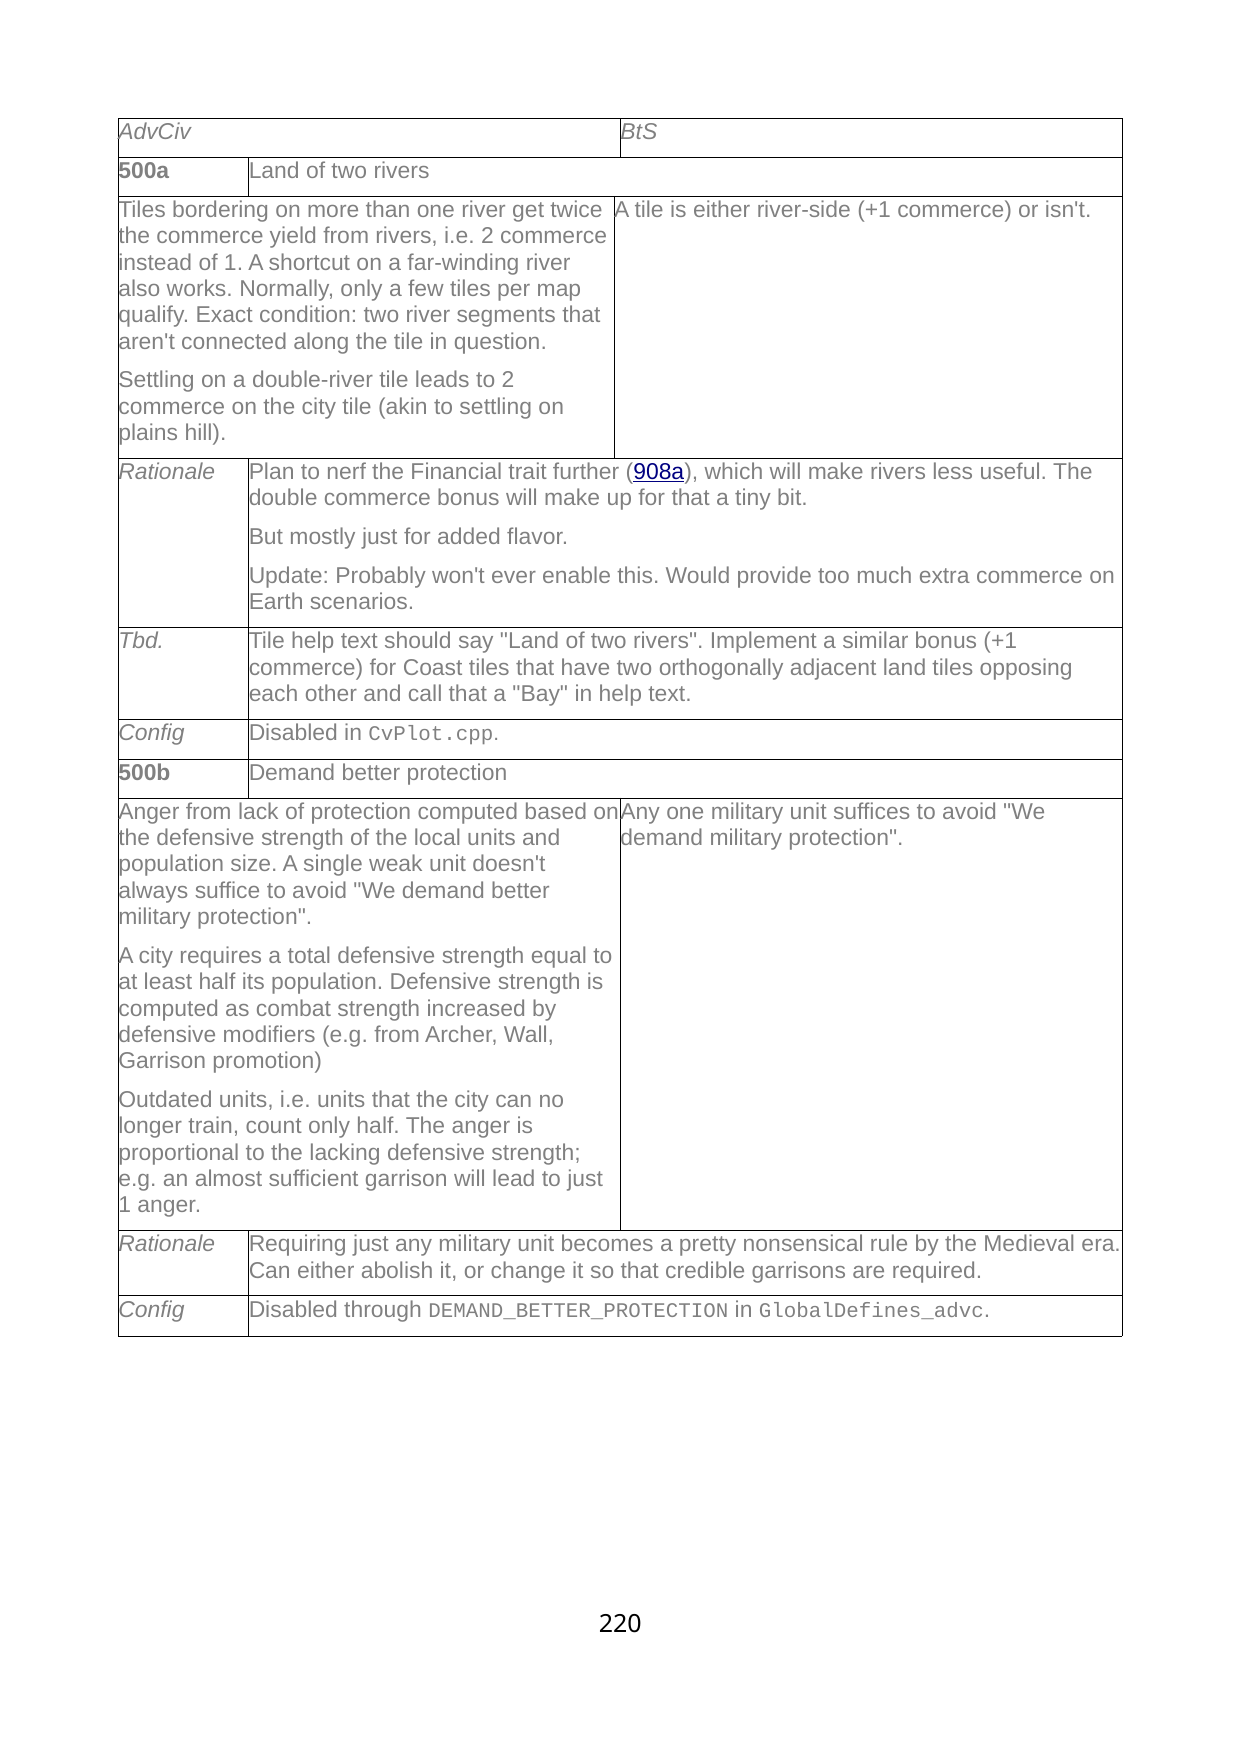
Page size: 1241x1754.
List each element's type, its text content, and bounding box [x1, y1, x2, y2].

table_cell Tbd. [119, 628, 248, 718]
table_cell Rationale [119, 459, 248, 627]
table_cell Any one military unit suffices to avoid "We demand military protection". [621, 799, 1122, 1230]
table_cell Tiles bordering on more than one river get twice the commerce yield from rivers, i.e. 2 commerce instead of 1. A shortcut on a far-winding river also works. Normally, only a few tiles per map qualify. Exact condition: two river segments that aren't connected along the tile in question. Settling on a double-river tile leads to 2 commerce on the city tile (akin to settling on plains hill). [119, 197, 614, 458]
table_cell 500b [119, 760, 248, 798]
table_cell A tile is either river-side (+1 commerce) or isn't. [615, 197, 1122, 458]
table_cell Tile help text should say "Land of two rivers". Implement a similar bonus (+1 commerce) for Coast tiles that have two orthogonally adjacent land tiles opposing each other and call that a "Bay" in help text. [249, 628, 1122, 718]
table_cell Rationale [119, 1231, 248, 1295]
table_cell Anger from lack of protection computed based on the defensive strength of the local units and population size. A single weak unit doesn't always suffice to avoid "We demand better military protection". A city requires a total defensive strength equal to at least half its population. Defensive strength is computed as combat strength increased by defensive modifiers (e.g. from Archer, Wall, Garrison promotion) Outdated units, i.e. units that the city can no longer train, count only half. The anger is proportional to the lacking defensive strength; e.g. an almost sufficient garrison will lead to just 1 anger. [119, 799, 620, 1230]
table_cell 500a [119, 158, 248, 196]
table_cell Demand better protection [249, 760, 1122, 798]
table_cell Config [119, 1296, 248, 1336]
table_cell Disabled through DEMAND_BETTER_PROTECTION in GlobalDefines_advc. [249, 1296, 1122, 1336]
table_cell BtS [621, 119, 1122, 157]
table_cell AdvCiv [119, 119, 620, 157]
table_cell Config [119, 720, 248, 759]
table_cell Disabled in CvPlot.cpp. [249, 720, 1122, 759]
table_cell Requiring just any military unit becomes a pretty nonsensical rule by the Medieval era. Can either abolish it, or change it so that credible garrisons are required. [249, 1231, 1122, 1295]
table_cell Plan to nerf the Financial trait further (908a), which will make rivers less useful. The double commerce bonus will make up for that a tiny bit. But mostly just for added flavor. Update: Probably won't ever enable this. Would provide too much extra commerce on Earth scenarios. [249, 459, 1122, 627]
table_cell Land of two rivers [249, 158, 1122, 196]
